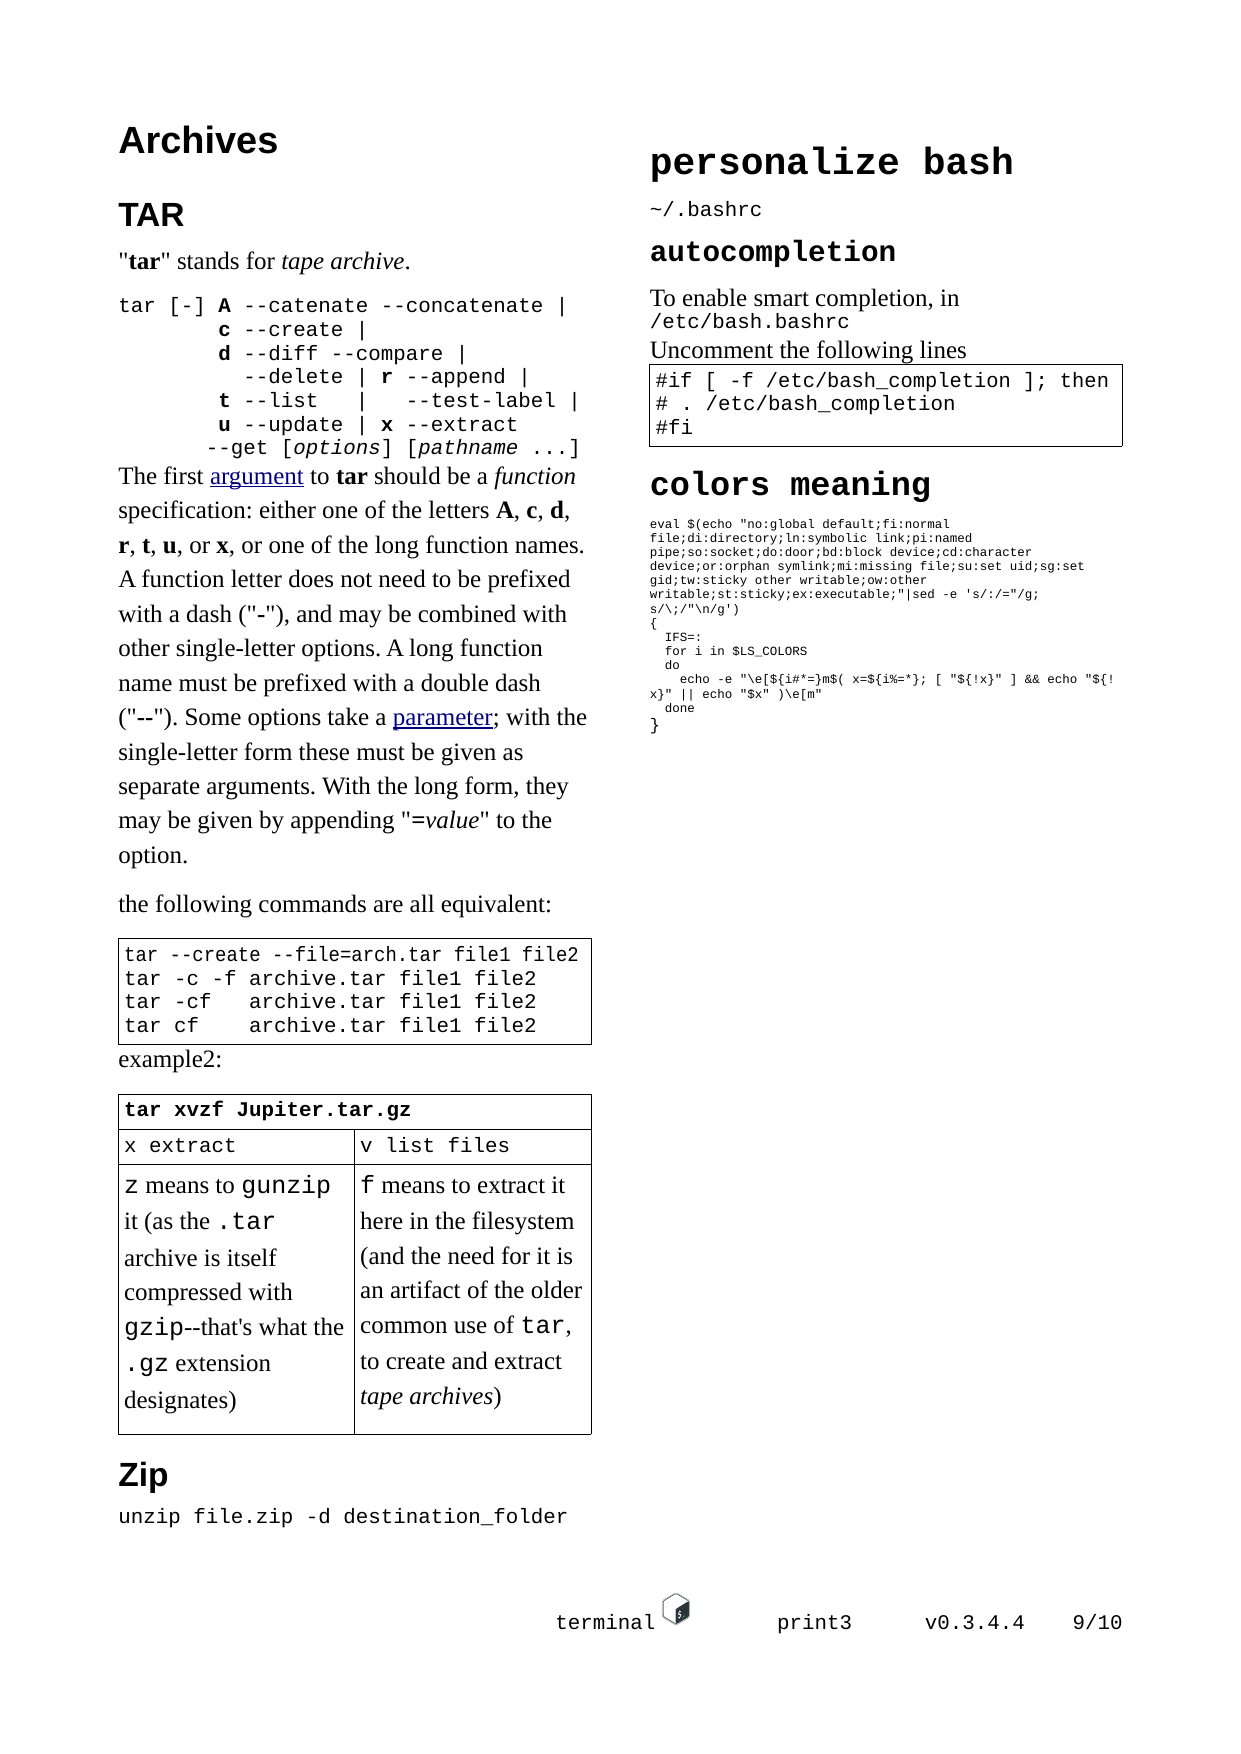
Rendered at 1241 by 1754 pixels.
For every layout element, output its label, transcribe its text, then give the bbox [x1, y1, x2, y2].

text ~/.bashrc [649, 198, 1122, 222]
subtitle autocompletion [649, 237, 1122, 270]
table_cell f means to extract it here in the filesystem (and the need for it is an artifact of the older common use of tar, to create and extract tape archives) [355, 1165, 591, 1434]
text --get [options] [pathname ...] [118, 437, 591, 461]
text u --update | x --extract [118, 413, 591, 437]
table_header tar xvzf Jupiter.tar.gz [119, 1095, 591, 1129]
picture [655, 1588, 697, 1630]
text { [649, 617, 1122, 631]
text IFS=: [649, 631, 1122, 645]
text The first argument to tar should be a function specification: either one of the letters A, c, d, r, t, u, or x, or one of the long function names. A function letter does not need to be prefixed with a dash ("-"), and may be combined with other single-letter options. A long function name must be prefixed with a double dash ("--"). Some options take a parameter; with the single-letter form these must be given as separate arguments. With the long form, they may be given by appending "=value" to the option. [118, 461, 591, 869]
text unzip file.zip -d destination_folder [118, 1506, 591, 1530]
text do [649, 659, 1122, 673]
subtitle personalize bash [649, 143, 1122, 186]
text "tar" stands for tape archive. [118, 246, 591, 275]
table_header #if [ -f /etc/bash_completion ]; then # . /etc/bash_completion #fi [650, 365, 1122, 446]
text echo -e "\e[${i#*=}m$( x=${i%=*}; [ "${!x}" ] && echo "${!x}" || echo "$x" )\e[m" [649, 673, 1122, 702]
text example2: [118, 1045, 591, 1073]
text eval $(echo "no:global default;fi:normal file;di:directory;ln:symbolic link;pi:named pipe;so:socket;do:door;bd:block device;cd:character device;or:orphan symlink;mi:missing file;su:set uid;sg:set gid;tw:sticky other writable;ow:other writable;st:sticky;ex:executable;"|sed -e 's/:/="/g; s/\;/"\n/g') [649, 518, 1122, 617]
table_cell z means to gunzip it (as the .tar archive is itself compressed with gzip--that's what the .gz extension designates) [119, 1165, 354, 1434]
subtitle Zip [118, 1455, 591, 1494]
subtitle TAR [118, 195, 591, 234]
subtitle colors meaning [649, 467, 1122, 505]
text c --create | [118, 319, 591, 343]
text done [649, 702, 1122, 716]
text /etc/bash.bashrc [649, 311, 1122, 335]
table_cell x extract [119, 1130, 354, 1164]
text d --diff --compare | [118, 343, 591, 366]
table_cell v list files [355, 1130, 591, 1164]
text --delete | r --append | [118, 366, 591, 390]
text To enable smart completion, in [649, 283, 1122, 311]
text for i in $LS_COLORS [649, 645, 1122, 659]
table_header tar --create --file=arch.tar file1 file2 tar -c -f archive.tar file1 file2 tar -cf archive.tar file1 file2 tar cf archive.tar file1 file2 [119, 939, 591, 1044]
text } [649, 716, 1122, 735]
text tar [-] A --catenate --concatenate | [118, 295, 591, 319]
text Uncomment the following lines [649, 335, 1122, 364]
text the following commands are all equivalent: [118, 889, 591, 918]
subtitle Archives [118, 118, 591, 162]
text t --list | --test-label | [118, 390, 591, 413]
